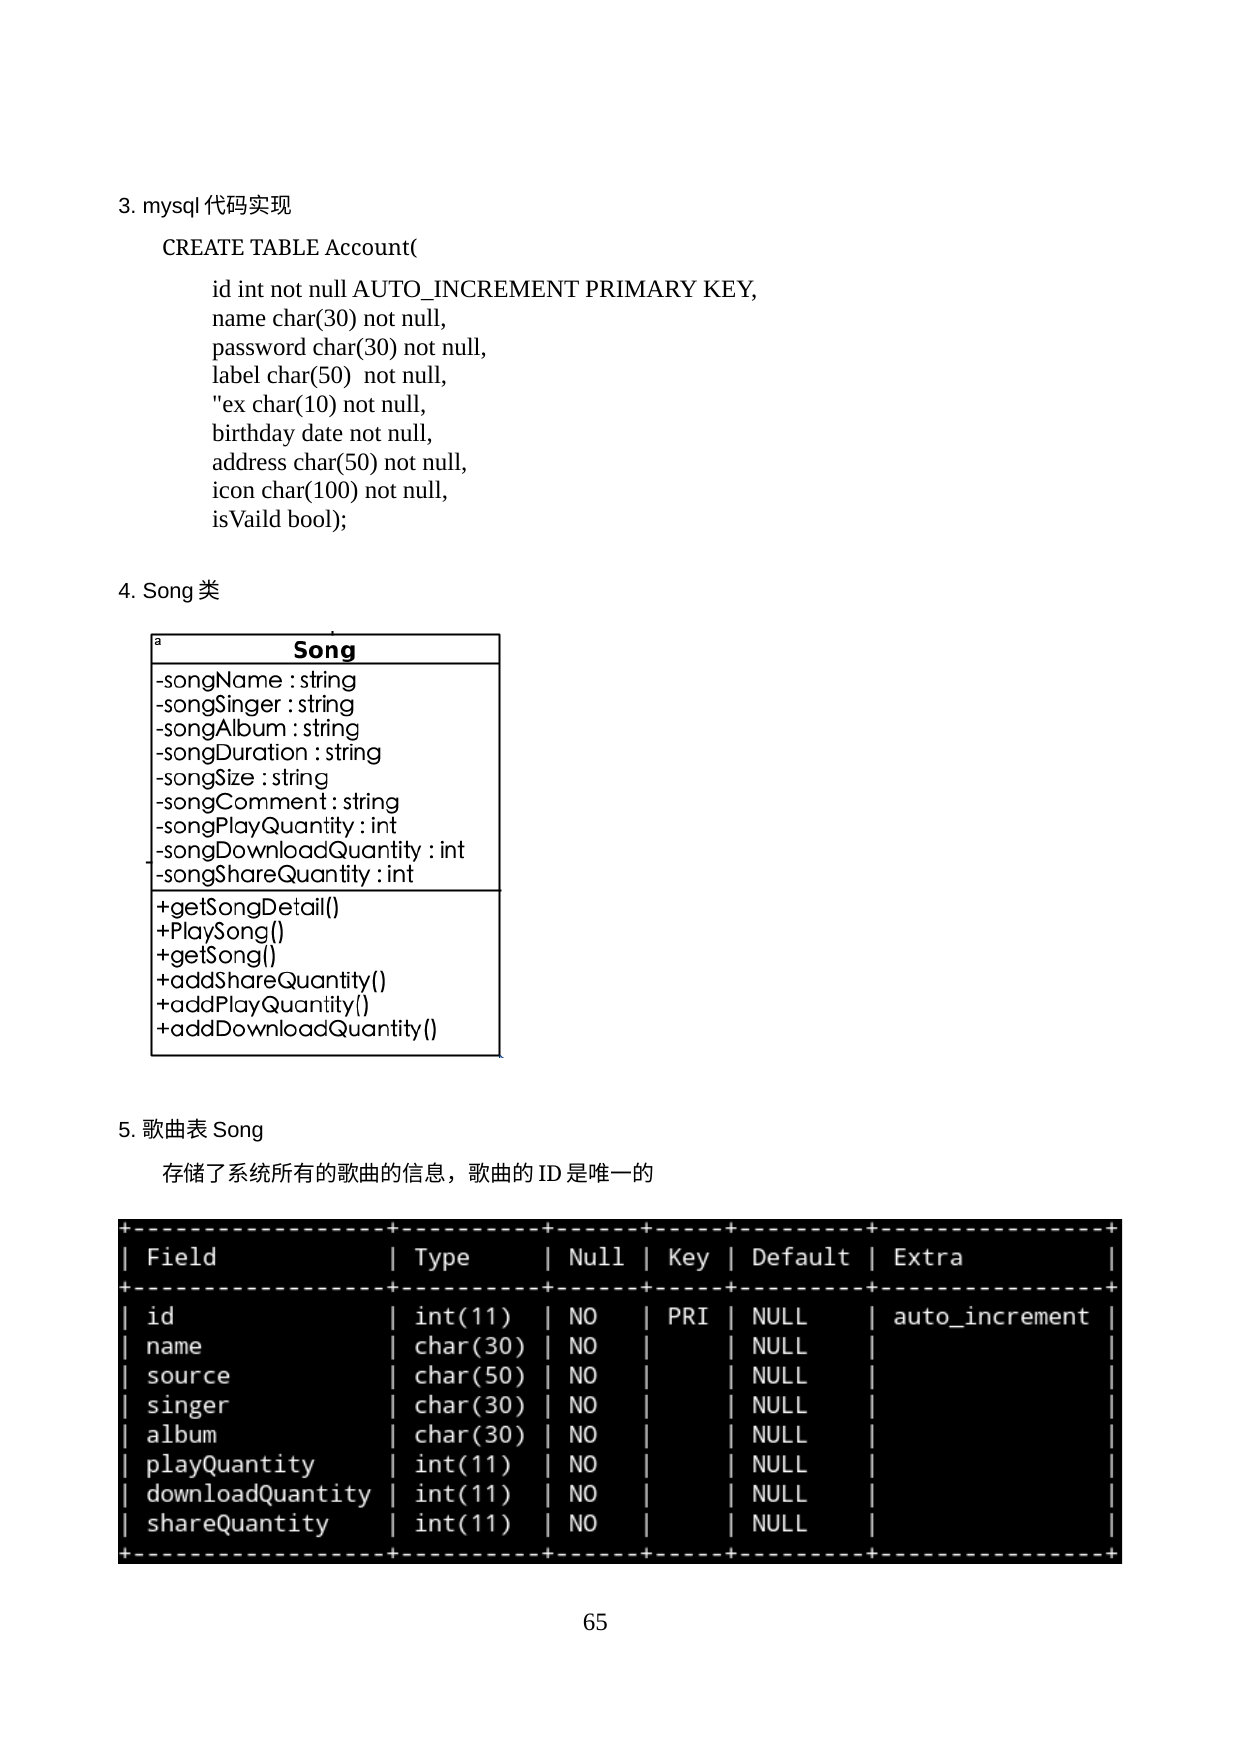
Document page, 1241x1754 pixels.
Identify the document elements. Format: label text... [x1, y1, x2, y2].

text address char(50) not null, [118, 447, 1122, 475]
subtitle Song类 [118, 573, 1122, 605]
subtitle mysql代码实现 [118, 188, 1122, 219]
picture [145, 631, 509, 1058]
text birthday date not null, [118, 418, 1122, 447]
text 存储了系统所有的歌曲的信息，歌曲的ID是唯一的 [118, 1156, 1122, 1188]
text name char(30) not null, [118, 303, 1122, 332]
picture [118, 1219, 1123, 1564]
text isVaild bool); [118, 504, 1122, 533]
text label char(50) not null, [118, 360, 1122, 389]
text "ex char(10) not null, [118, 389, 1122, 418]
text icon char(100) not null, [118, 475, 1122, 504]
text password char(30) not null, [118, 332, 1122, 360]
subtitle 歌曲表Song [118, 1112, 1122, 1143]
text id int not null AUTO_INCREMENT PRIMARY KEY, [118, 274, 1122, 303]
text CREATE TABLE Account( [118, 232, 1122, 262]
